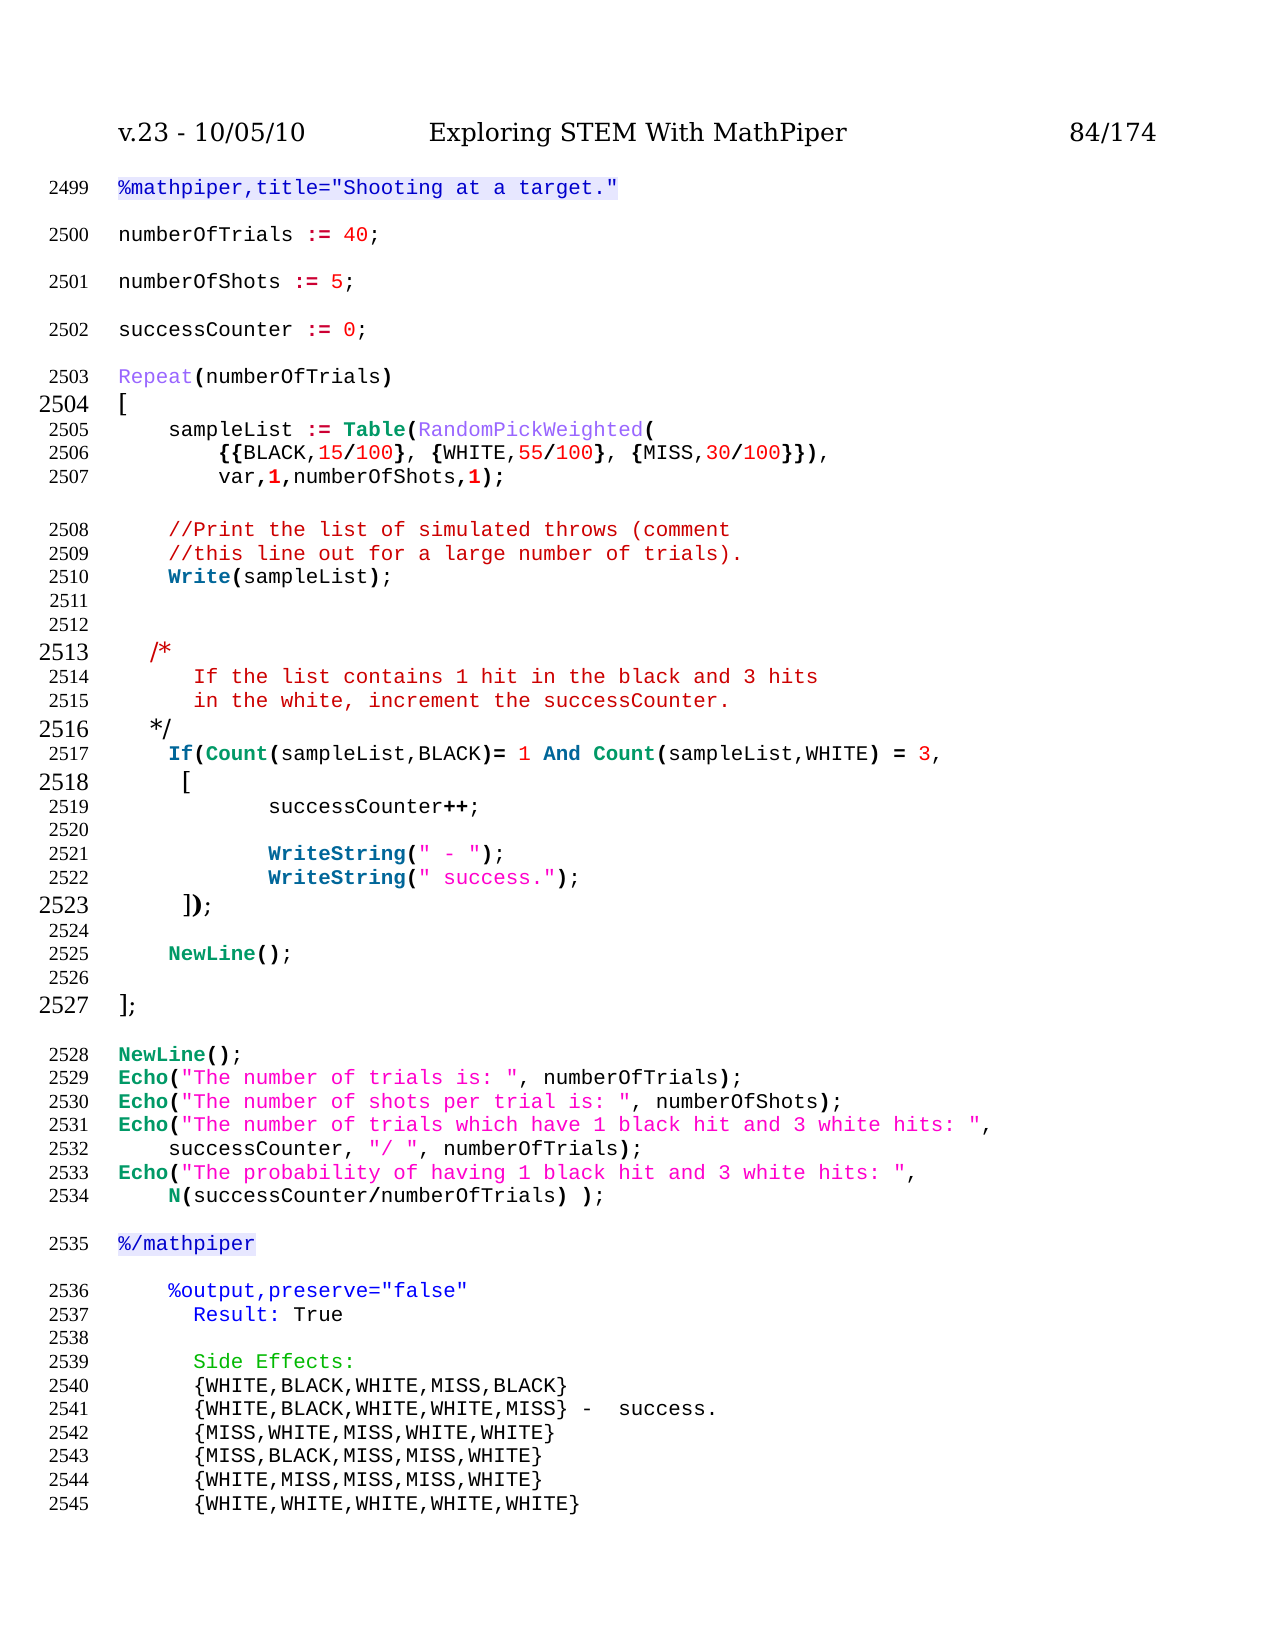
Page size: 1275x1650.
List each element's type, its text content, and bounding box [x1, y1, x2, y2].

text %mathpiper,title="Shooting at a target." [118, 177, 1157, 200]
text NewLine(); [118, 1043, 1157, 1067]
text {WHITE,WHITE,WHITE,WHITE,WHITE} [118, 1493, 1157, 1516]
text ]; [118, 991, 1157, 1020]
text {WHITE,BLACK,WHITE,WHITE,MISS} - success. [118, 1398, 1157, 1422]
text WriteString(" - "); [118, 843, 1157, 867]
text Echo("The number of trials is: ", numberOfTrials); [118, 1067, 1157, 1091]
text Side Effects: [118, 1351, 1157, 1374]
text Echo("The probability of having 1 black hit and 3 white hits: ", [118, 1162, 1157, 1185]
text N(successCounter/numberOfTrials) ); [118, 1185, 1157, 1209]
text Write(sampleList); [118, 566, 1157, 590]
text %output,preserve="false" [118, 1280, 1157, 1304]
text ]); [118, 890, 1157, 920]
text Echo("The number of shots per trial is: ", numberOfShots); [118, 1091, 1157, 1114]
text */ [118, 714, 1157, 743]
text [ [118, 389, 1157, 419]
text successCounter++; [118, 796, 1157, 819]
text Repeat(numberOfTrials) [118, 366, 1157, 389]
text [ [118, 767, 1157, 796]
text successCounter := 0; [118, 319, 1157, 342]
text sampleList := Table(RandomPickWeighted( [118, 419, 1157, 442]
text %/mathpiper [118, 1233, 1157, 1256]
text successCounter, "/ ", numberOfTrials); [118, 1138, 1157, 1162]
text If the list contains 1 hit in the black and 3 hits [118, 667, 1157, 690]
text {WHITE,MISS,MISS,MISS,WHITE} [118, 1469, 1157, 1493]
text numberOfTrials := 40; [118, 224, 1157, 248]
text Echo("The number of trials which have 1 black hit and 3 white hits: ", [118, 1114, 1157, 1138]
text //Print the list of simulated throws (comment [118, 519, 1157, 543]
text Result: True [118, 1304, 1157, 1327]
text in the white, increment the successCounter. [118, 690, 1157, 714]
text {MISS,WHITE,MISS,WHITE,WHITE} [118, 1422, 1157, 1446]
text {MISS,BLACK,MISS,MISS,WHITE} [118, 1446, 1157, 1469]
text //this line out for a large number of trials). [118, 543, 1157, 566]
text {WHITE,BLACK,WHITE,MISS,BLACK} [118, 1374, 1157, 1398]
text WriteString(" success."); [118, 867, 1157, 890]
text numberOfShots := 5; [118, 271, 1157, 295]
text If(Count(sampleList,BLACK)= 1 And Count(sampleList,WHITE) = 3, [118, 743, 1157, 767]
text var,1,numberOfShots,1); [118, 466, 1157, 490]
text /* [118, 637, 1157, 667]
text {{BLACK,15/100}, {WHITE,55/100}, {MISS,30/100}}), [118, 442, 1157, 466]
text NewLine(); [118, 943, 1157, 967]
